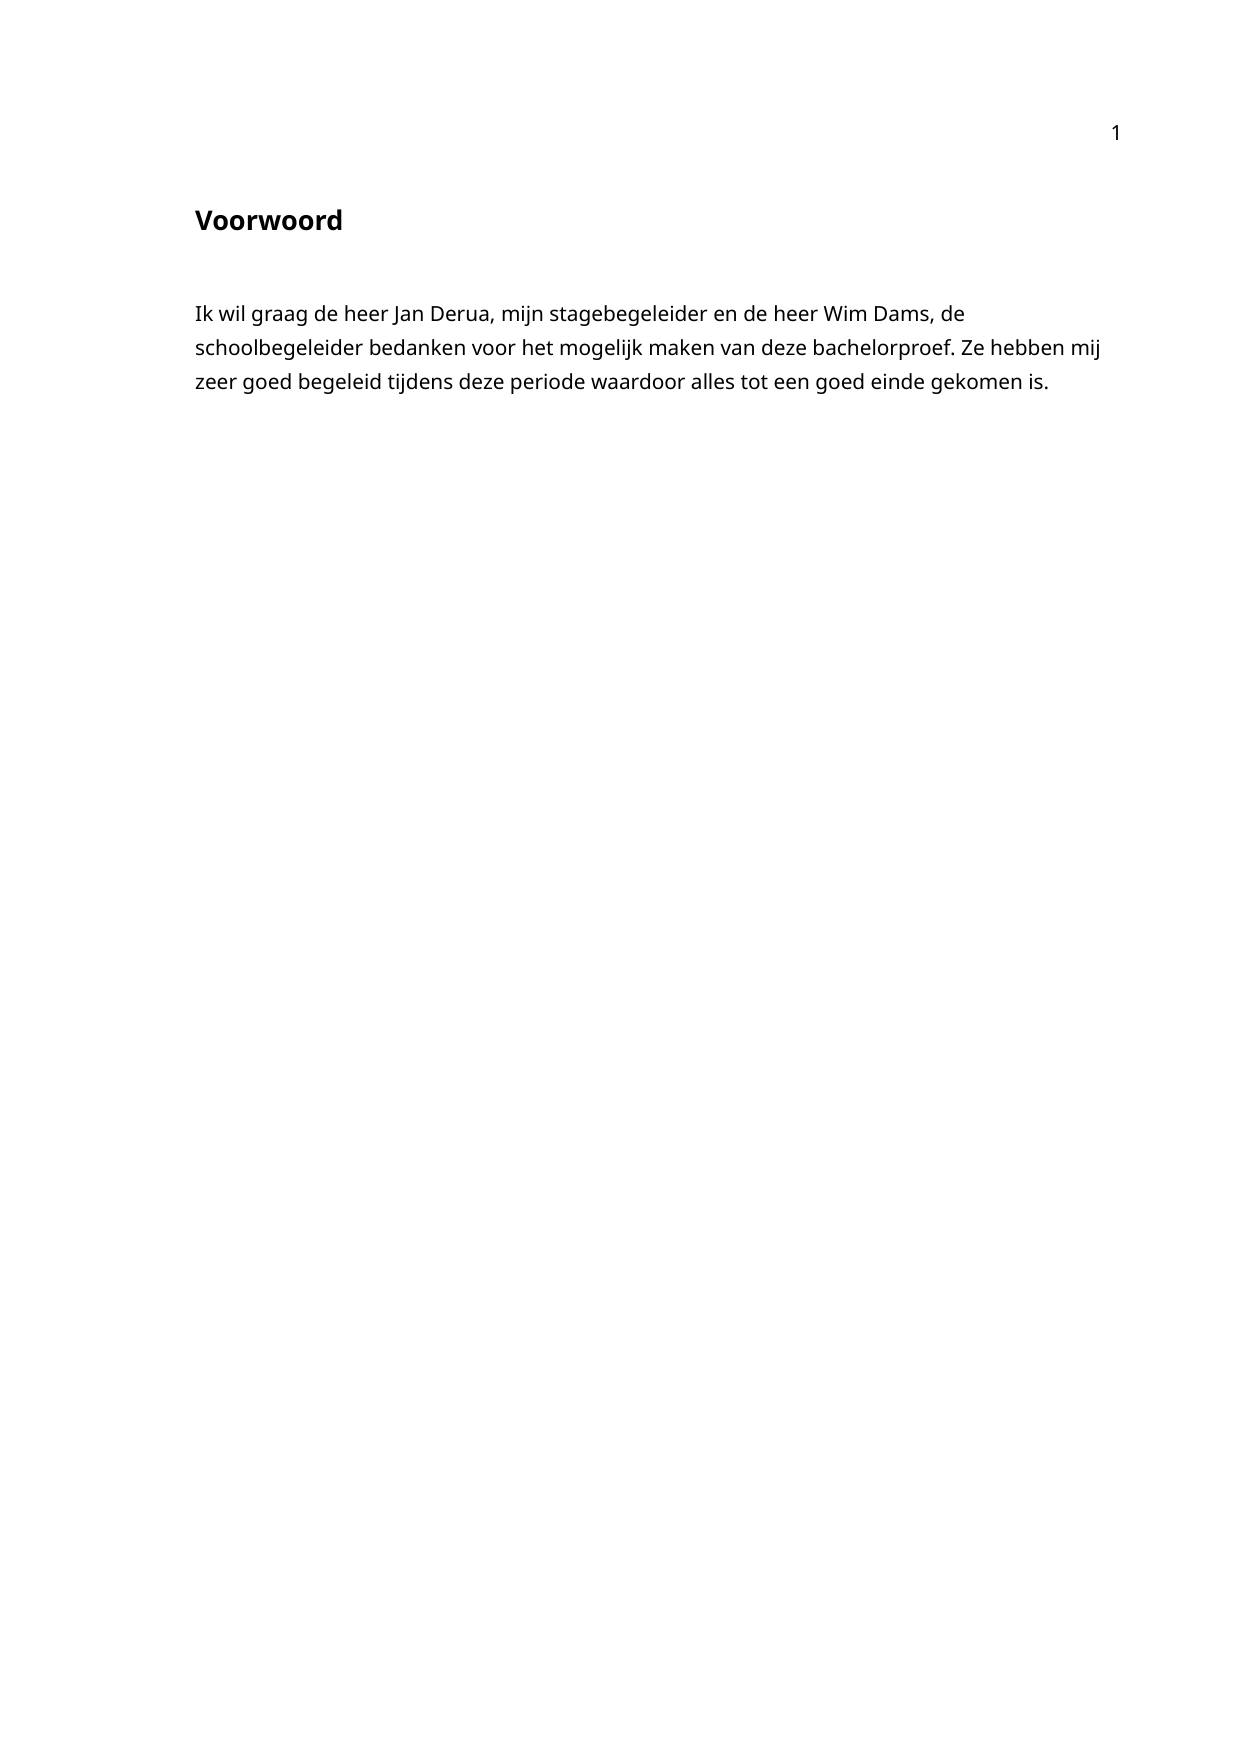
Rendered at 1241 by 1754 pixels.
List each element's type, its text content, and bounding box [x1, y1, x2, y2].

text Ik wil graag de heer Jan Derua, mijn stagebegeleider en de heer Wim Dams, de schoolbegeleider bedanken voor het mogelijk maken van deze bachelorproef. Ze hebben mij zeer goed begeleid tijdens deze periode waardoor alles tot een goed einde gekomen is. [195, 299, 1122, 396]
subtitle Voorwoord [195, 201, 1122, 238]
